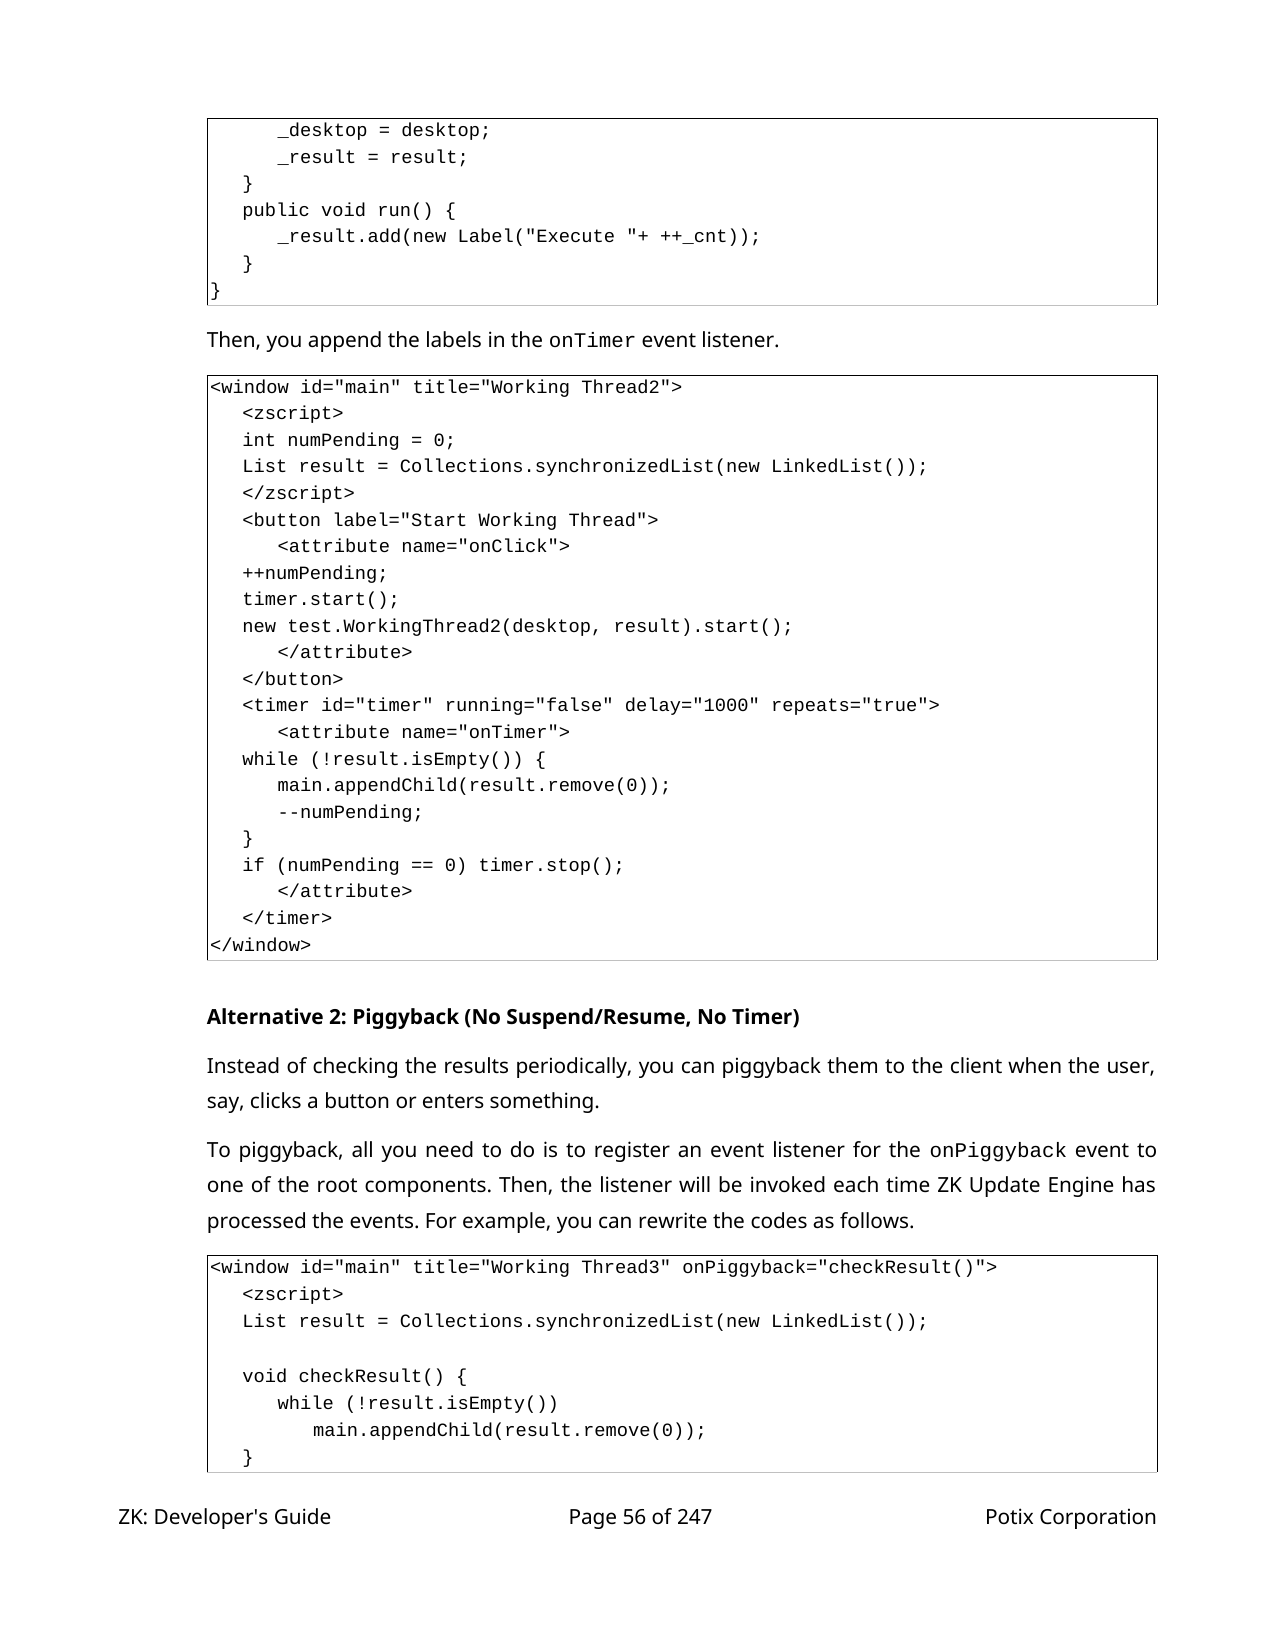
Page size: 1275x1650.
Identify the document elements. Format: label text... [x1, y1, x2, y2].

text while (!result.isEmpty()) [208, 1391, 1157, 1415]
text _desktop = desktop; _result = result; } public void run() { _result.add(new Label("Execute "+ ++_cnt)); } } [208, 119, 1157, 305]
text Then, you append the labels in the onTimer event listener. [207, 325, 1157, 354]
text <window id="main" title="Working Thread2"> <zscript> int numPending = 0; List result = Collections.synchronizedList(new LinkedList()); </zscript> <button label="Start Working Thread"> <attribute name="onClick"> ++numPending; timer.start(); new test.WorkingThread2(desktop, result).start(); </attribute> </button> <timer id="timer" running="false" delay="1000" repeats="true"> <attribute name="onTimer"> while (!result.isEmpty()) { main.appendChild(result.remove(0)); --numPending; } if (numPending == 0) timer.stop(); </attribute> </timer> </window> [208, 376, 1157, 960]
text Instead of checking the results periodically, you can piggyback them to the client when the user, say, clicks a button or enters something. [207, 1051, 1157, 1114]
subtitle Alternative 2: Piggyback (No Suspend/Resume, No Timer) [207, 1002, 1157, 1030]
text main.appendChild(result.remove(0)); [208, 1418, 1157, 1442]
text <zscript> [208, 1282, 1157, 1306]
text void checkResult() { [208, 1363, 1157, 1388]
text } [208, 1445, 1157, 1472]
text List result = Collections.synchronizedList(new LinkedList()); [208, 1309, 1157, 1333]
text <window id="main" title="Working Thread3" onPiggyback="checkResult()"> [208, 1256, 1157, 1279]
text To piggyback, all you need to do is to register an event listener for the onPiggyback event to one of the root components. Then, the listener will be invoked each time ZK Update Engine has processed the events. For example, you can rewrite the codes as follows. [207, 1135, 1157, 1234]
